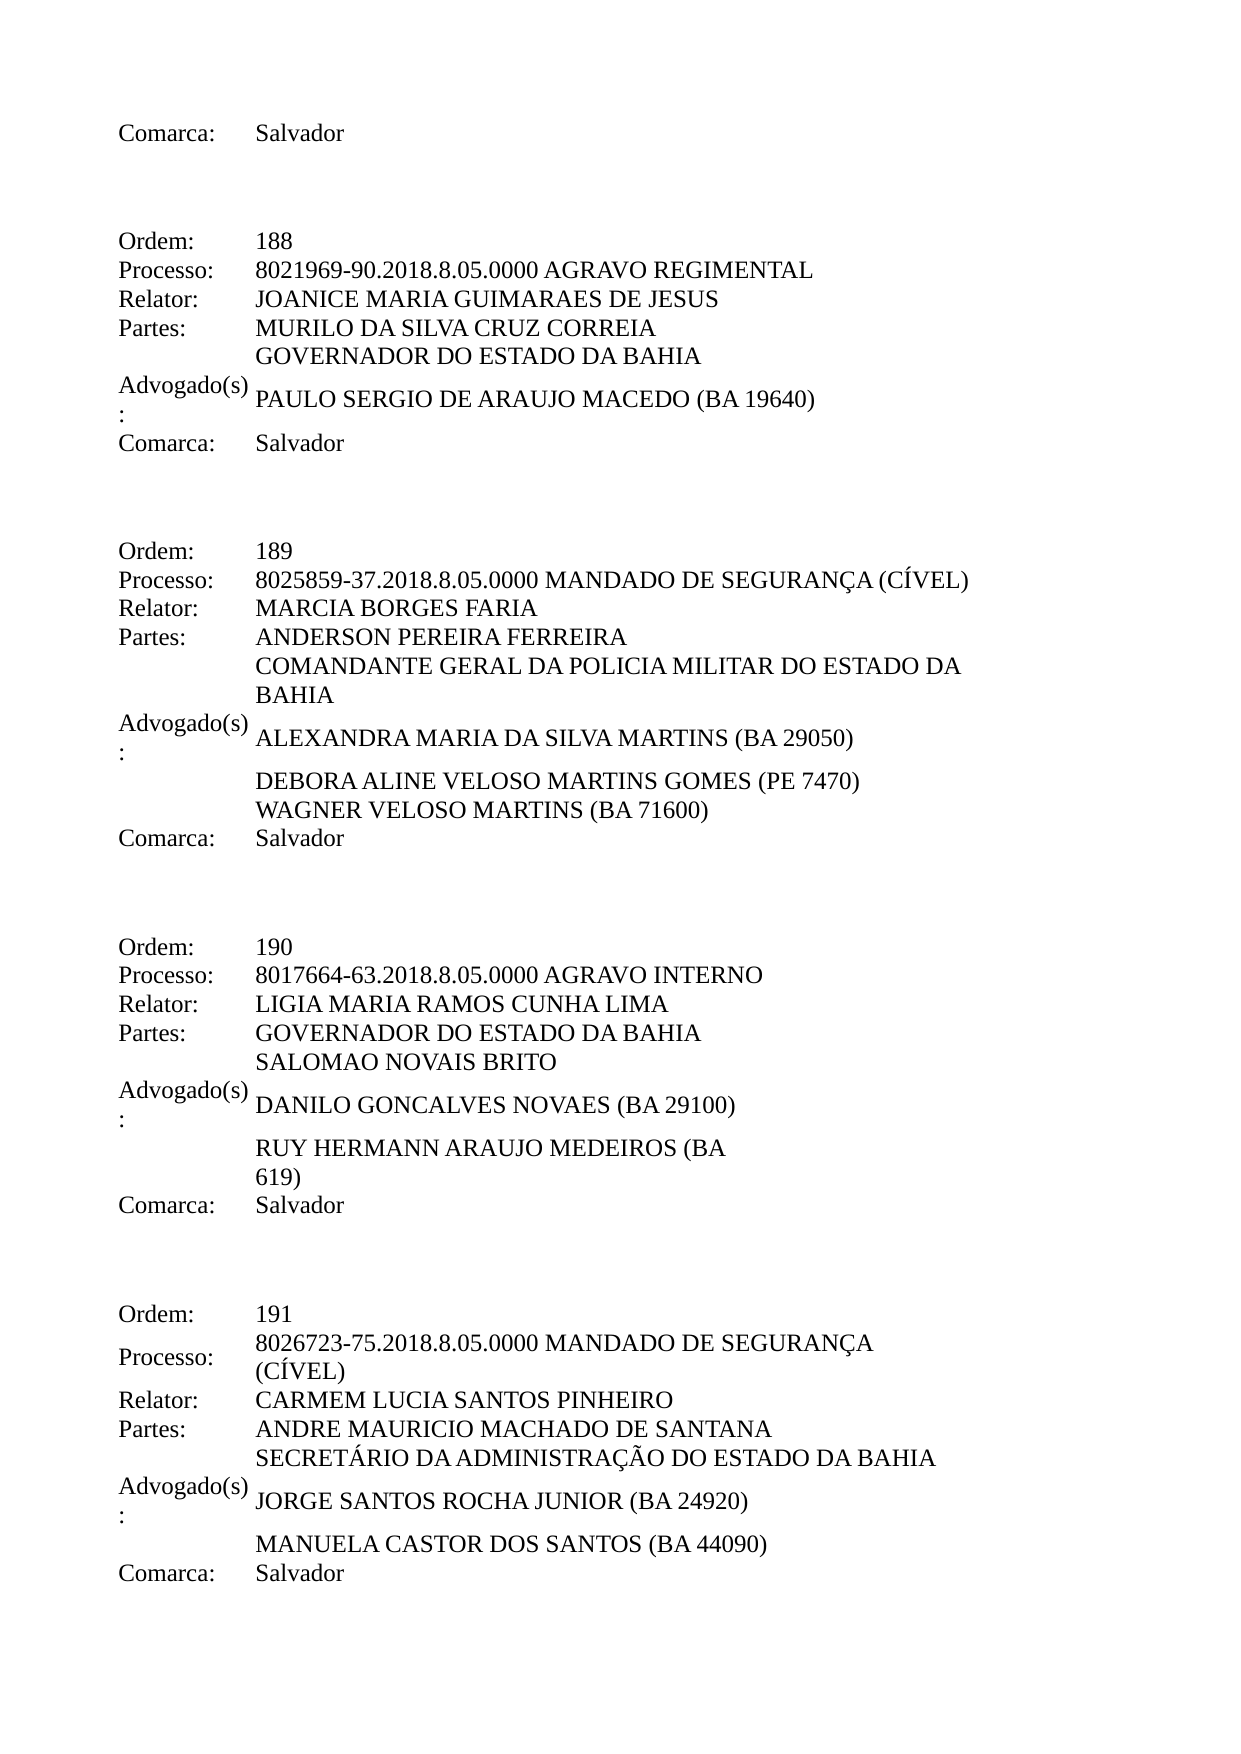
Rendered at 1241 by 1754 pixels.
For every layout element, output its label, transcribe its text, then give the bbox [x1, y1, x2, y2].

table_cell JORGE SANTOS ROCHA JUNIOR (BA 24920) [255, 1471, 969, 1529]
table_cell Partes: [118, 1018, 255, 1047]
table_header Ordem: [118, 932, 255, 961]
table_cell Relator: [118, 1385, 255, 1414]
table_cell Comarca: [118, 1558, 255, 1586]
table_cell Processo: [118, 961, 255, 989]
table_header 190 [255, 932, 777, 961]
table_header 191 [255, 1299, 969, 1328]
table_cell Salvador [255, 1191, 777, 1219]
table_cell Processo: [118, 565, 255, 593]
table_cell GOVERNADOR DO ESTADO DA BAHIA [255, 1018, 777, 1047]
table_cell [118, 1047, 255, 1076]
table_header 188 [255, 226, 816, 255]
table_cell Salvador [255, 118, 989, 147]
table_cell JOANICE MARIA GUIMARAES DE JESUS [255, 284, 816, 313]
table_cell [118, 1443, 255, 1471]
table_cell 8017664-63.2018.8.05.0000 AGRAVO INTERNO [255, 961, 777, 989]
table_cell Comarca: [118, 118, 255, 147]
table_cell Relator: [118, 989, 255, 1018]
table_cell ANDERSON PEREIRA FERREIRA [255, 622, 1041, 651]
table_cell 8021969-90.2018.8.05.0000 AGRAVO REGIMENTAL [255, 255, 816, 284]
table_cell SECRETÁRIO DA ADMINISTRAÇÃO DO ESTADO DA BAHIA [255, 1443, 969, 1471]
table_cell [118, 1529, 255, 1558]
table_header Ordem: [118, 536, 255, 565]
table_header Ordem: [118, 1299, 255, 1328]
table_cell [118, 651, 255, 708]
table_header 189 [255, 536, 1041, 565]
table_cell [118, 795, 255, 823]
table_cell Comarca: [118, 824, 255, 852]
table_cell Partes: [118, 313, 255, 341]
table_cell [118, 341, 255, 370]
table_cell 8026723-75.2018.8.05.0000 MANDADO DE SEGURANÇA (CÍVEL) [255, 1328, 969, 1385]
table_cell MANUELA CASTOR DOS SANTOS (BA 44090) [255, 1529, 969, 1558]
table_cell CARMEM LUCIA SANTOS PINHEIRO [255, 1385, 969, 1414]
table_cell SALOMAO NOVAIS BRITO [255, 1047, 777, 1076]
table_cell Comarca: [118, 1191, 255, 1219]
table_cell ANDRE MAURICIO MACHADO DE SANTANA [255, 1414, 969, 1443]
table_cell Processo: [118, 1328, 255, 1385]
table_cell Advogado(s): [118, 370, 255, 428]
table_cell COMANDANTE GERAL DA POLICIA MILITAR DO ESTADO DA BAHIA [255, 651, 1041, 708]
table_cell ALEXANDRA MARIA DA SILVA MARTINS (BA 29050) [255, 709, 1041, 766]
table_cell DEBORA ALINE VELOSO MARTINS GOMES (PE 7470) [255, 766, 1041, 795]
table_cell MARCIA BORGES FARIA [255, 594, 1041, 622]
table_cell MURILO DA SILVA CRUZ CORREIA [255, 313, 816, 341]
table_cell Relator: [118, 594, 255, 622]
table_cell Comarca: [118, 428, 255, 456]
table_header Ordem: [118, 226, 255, 255]
table_cell [118, 1133, 255, 1191]
table_cell RUY HERMANN ARAUJO MEDEIROS (BA 619) [255, 1133, 777, 1191]
table_cell [118, 766, 255, 795]
table_cell Advogado(s): [118, 1076, 255, 1133]
table_cell DANILO GONCALVES NOVAES (BA 29100) [255, 1076, 777, 1133]
table_cell Advogado(s): [118, 709, 255, 766]
table_cell Partes: [118, 622, 255, 651]
table_cell WAGNER VELOSO MARTINS (BA 71600) [255, 795, 1041, 823]
table_cell Salvador [255, 428, 816, 456]
table_cell Relator: [118, 284, 255, 313]
table_cell PAULO SERGIO DE ARAUJO MACEDO (BA 19640) [255, 370, 816, 428]
table_cell Advogado(s): [118, 1471, 255, 1529]
table_cell GOVERNADOR DO ESTADO DA BAHIA [255, 341, 816, 370]
table_cell 8025859-37.2018.8.05.0000 MANDADO DE SEGURANÇA (CÍVEL) [255, 565, 1041, 593]
table_cell Partes: [118, 1414, 255, 1443]
table_cell Salvador [255, 1558, 969, 1586]
table_cell LIGIA MARIA RAMOS CUNHA LIMA [255, 989, 777, 1018]
table_cell Salvador [255, 824, 1041, 852]
table_cell Processo: [118, 255, 255, 284]
